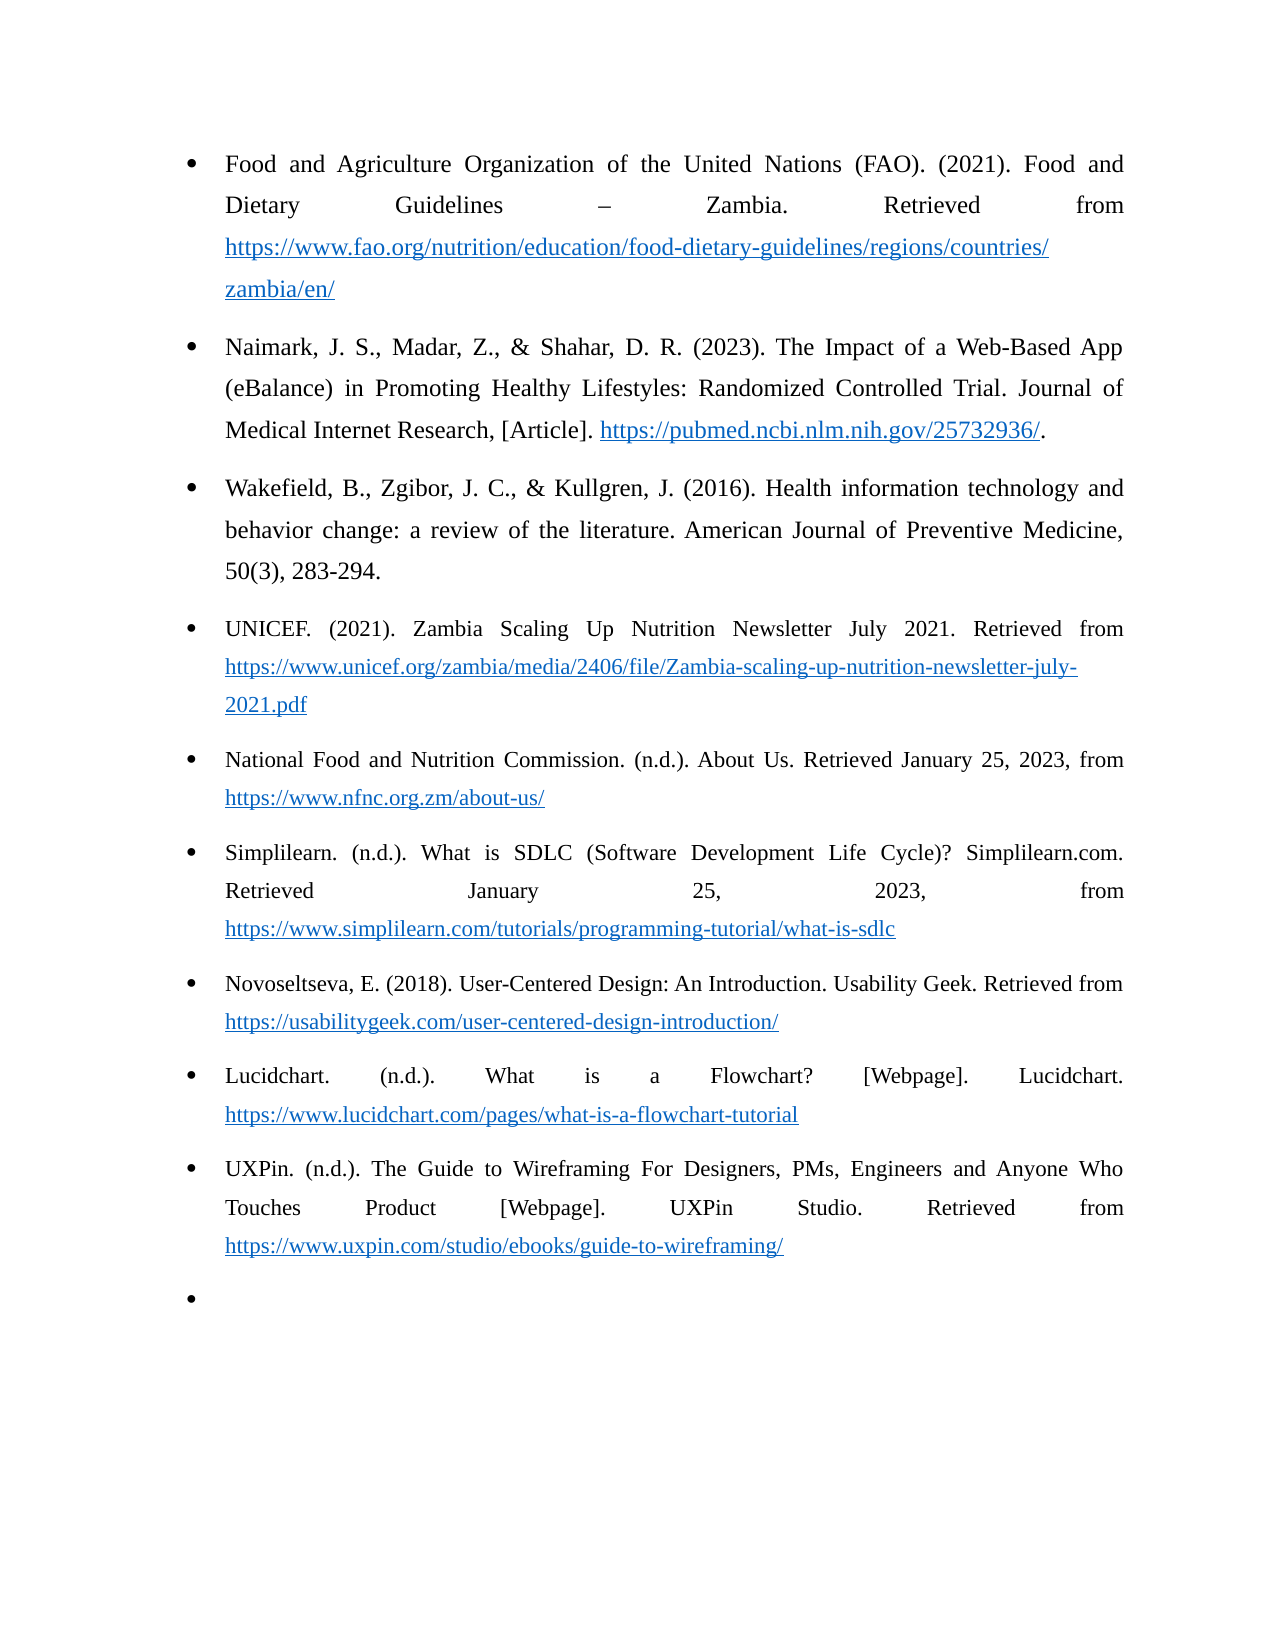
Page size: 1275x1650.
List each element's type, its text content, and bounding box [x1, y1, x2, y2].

list UNICEF. (2021). Zambia Scaling Up Nutrition Newsletter July 2021. Retrieved from https://www.unicef.org/zambia/media/2406/file/Zambia-scaling-up-nutrition-newsletter-july-2021.pdf [187, 616, 1125, 717]
list Simplilearn. (n.d.). What is SDLC (Software Development Life Cycle)? Simplilearn.com. Retrieved January 25, 2023, from https://www.simplilearn.com/tutorials/programming-tutorial/what-is-sdlc [187, 839, 1125, 941]
list Lucidchart. (n.d.). What is a Flowchart? [Webpage]. Lucidchart. https://www.lucidchart.com/pages/what-is-a-flowchart-tutorial [187, 1063, 1125, 1127]
list Naimark, J. S., Madar, Z., & Shahar, D. R. (2023). The Impact of a Web-Based App (eBalance) in Promoting Healthy Lifestyles: Randomized Controlled Trial. Journal of Medical Internet Research, [Article]. https://pubmed.ncbi.nlm.nih.gov/25732936/. [187, 333, 1125, 444]
list National Food and Nutrition Commission. (n.d.). About Us. Retrieved January 25, 2023, from https://www.nfnc.org.zm/about-us/ [187, 747, 1125, 810]
list UXPin. (n.d.). The Guide to Wireframing For Designers, PMs, Engineers and Anyone Who Touches Product [Webpage]. UXPin Studio. Retrieved from https://www.uxpin.com/studio/ebooks/guide-to-wireframing/ [187, 1156, 1125, 1258]
list Novoseltseva, E. (2018). User-Centered Design: An Introduction. Usability Geek. Retrieved from https://usabilitygeek.com/user-centered-design-introduction/ [187, 971, 1125, 1034]
list Wakefield, B., Zgibor, J. C., & Kullgren, J. (2016). Health information technology and behavior change: a review of the literature. American Journal of Preventive Medicine, 50(3), 283-294. [187, 474, 1125, 585]
list Food and Agriculture Organization of the United Nations (FAO). (2021). Food and Dietary Guidelines – Zambia. Retrieved from https://www.fao.org/nutrition/education/food-dietary-guidelines/regions/countries/zambia/en/ [187, 150, 1125, 302]
